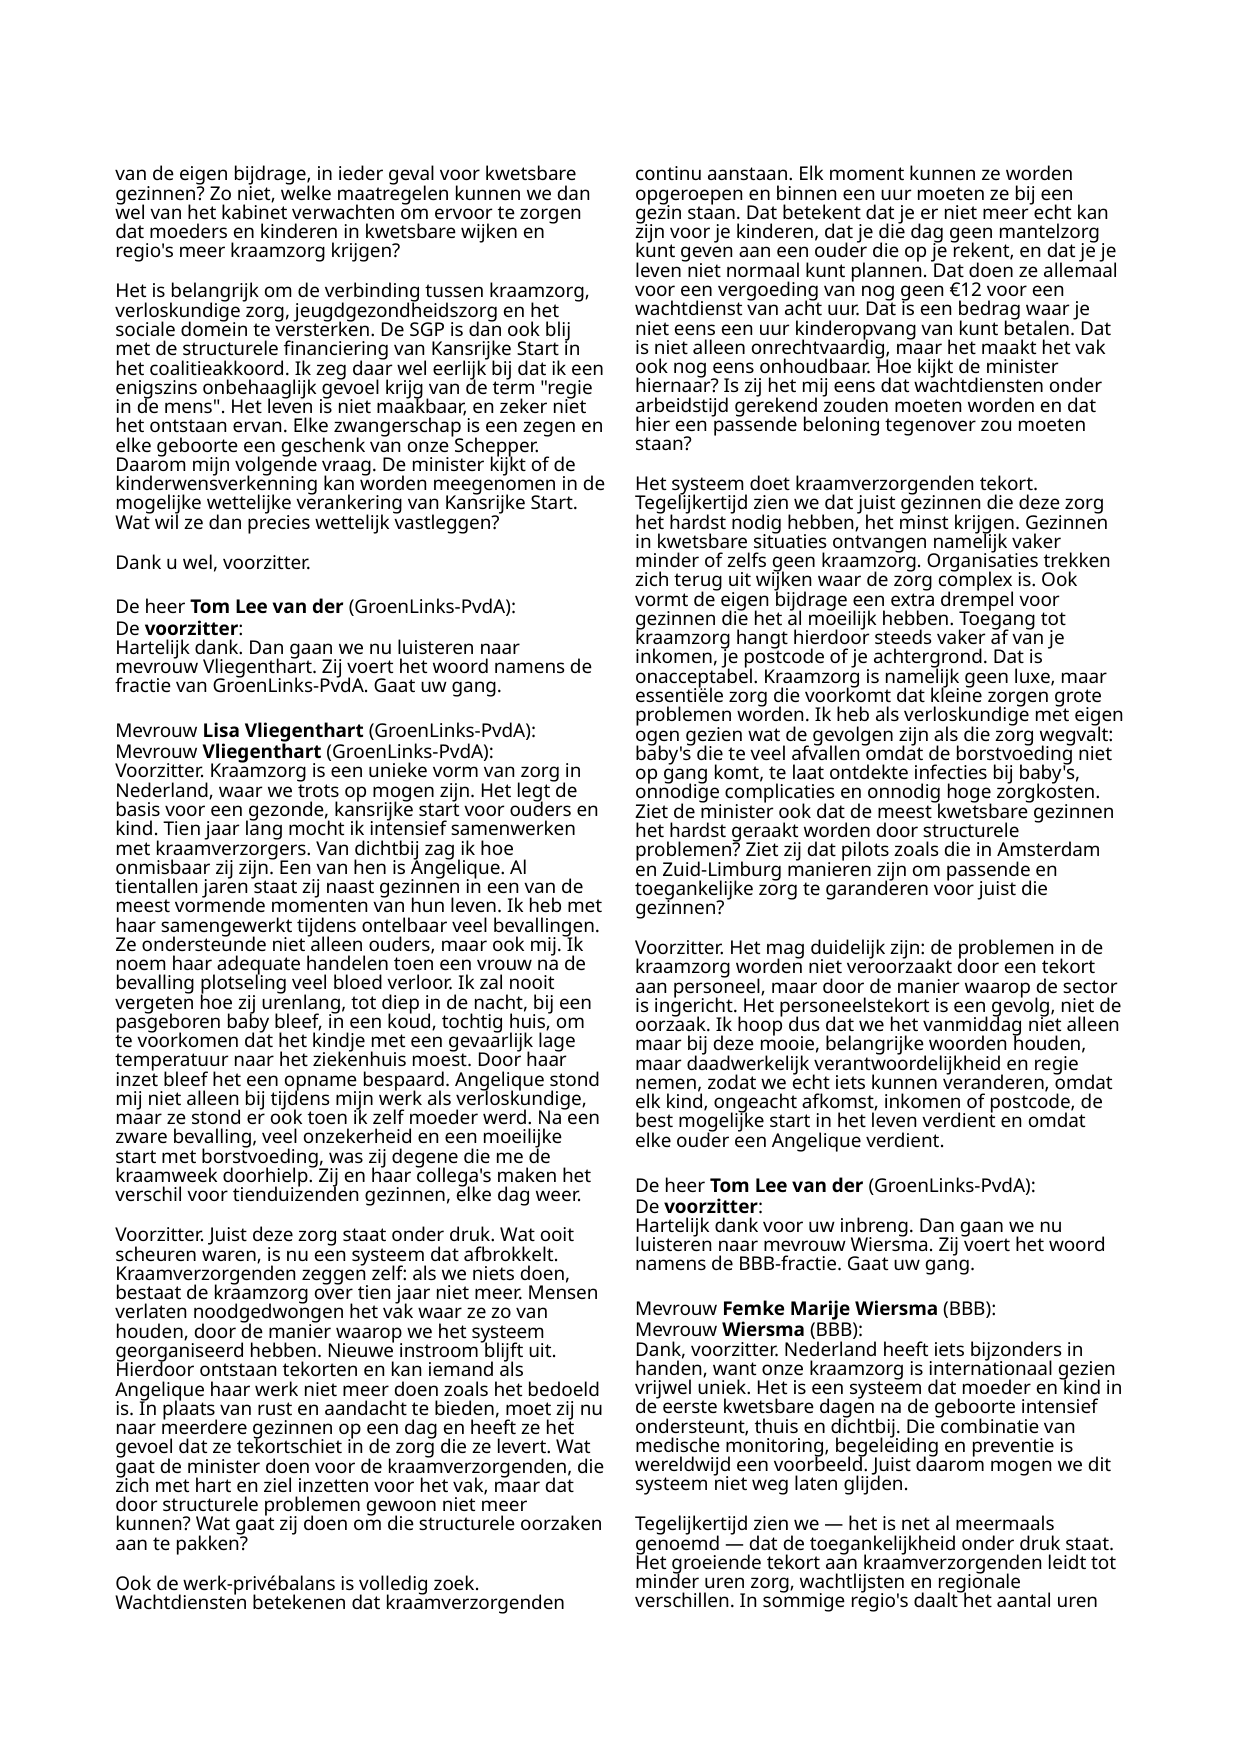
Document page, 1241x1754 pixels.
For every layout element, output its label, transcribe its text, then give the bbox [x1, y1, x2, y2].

text De voorzitter: [115, 619, 605, 639]
text Dank u wel, voorzitter. [115, 554, 605, 573]
text Dank, voorzitter. Nederland heeft iets bijzonders in handen, want onze kraamzorg is internationaal gezien vrijwel uniek. Het is een systeem dat moeder en kind in de eerste kwetsbare dagen na de geboorte intensief ondersteunt, thuis en dichtbij. Die combinatie van medische monitoring, begeleiding en preventie is wereldwijd een voorbeeld. Juist daarom mogen we dit systeem niet weg laten glijden. [635, 1341, 1125, 1495]
text Mevrouw Lisa Vliegenthart (GroenLinks-PvdA): [115, 717, 605, 743]
text Voorzitter. Juist deze zorg staat onder druk. Wat ooit scheuren waren, is nu een systeem dat afbrokkelt. Kraamverzorgenden zeggen zelf: als we niets doen, bestaat de kraamzorg over tien jaar niet meer. Mensen verlaten noodgedwongen het vak waar ze zo van houden, door de manier waarop we het systeem georganiseerd hebben. Nieuwe instroom blijft uit. Hierdoor ontstaan tekorten en kan iemand als Angelique haar werk niet meer doen zoals het bedoeld is. In plaats van rust en aandacht te bieden, moet zij nu naar meerdere gezinnen op een dag en heeft ze het gevoel dat ze tekortschiet in de zorg die ze levert. Wat gaat de minister doen voor de kraamverzorgenden, die zich met hart en ziel inzetten voor het vak, maar dat door structurele problemen gewoon niet meer kunnen? Wat gaat zij doen om die structurele oorzaken aan te pakken? [115, 1226, 605, 1554]
text Voorzitter. Kraamzorg is een unieke vorm van zorg in Nederland, waar we trots op mogen zijn. Het legt de basis voor een gezonde, kansrijke start voor ouders en kind. Tien jaar lang mocht ik intensief samenwerken met kraamverzorgers. Van dichtbij zag ik hoe onmisbaar zij zijn. Een van hen is Angelique. Al tientallen jaren staat zij naast gezinnen in een van de meest vormende momenten van hun leven. Ik heb met haar samengewerkt tijdens ontelbaar veel bevallingen. Ze ondersteunde niet alleen ouders, maar ook mij. Ik noem haar adequate handelen toen een vrouw na de bevalling plotseling veel bloed verloor. Ik zal nooit vergeten hoe zij urenlang, tot diep in de nacht, bij een pasgeboren baby bleef, in een koud, tochtig huis, om te voorkomen dat het kindje met een gevaarlijk lage temperatuur naar het ziekenhuis moest. Door haar inzet bleef het een opname bespaard. Angelique stond mij niet alleen bij tijdens mijn werk als verloskundige, maar ze stond er ook toen ik zelf moeder werd. Na een zware bevalling, veel onzekerheid en een moeilijke start met borstvoeding, was zij degene die me de kraamweek doorhielp. Zij en haar collega's maken het verschil voor tienduizenden gezinnen, elke dag weer. [115, 762, 605, 1206]
text Mevrouw Vliegenthart (GroenLinks-PvdA): [115, 743, 605, 762]
text continu aanstaan. Elk moment kunnen ze worden opgeroepen en binnen een uur moeten ze bij een gezin staan. Dat betekent dat je er niet meer echt kan zijn voor je kinderen, dat je die dag geen mantelzorg kunt geven aan een ouder die op je rekent, en dat je je leven niet normaal kunt plannen. Dat doen ze allemaal voor een vergoeding van nog geen €12 voor een wachtdienst van acht uur. Dat is een bedrag waar je niet eens een uur kinderopvang van kunt betalen. Dat is niet alleen onrechtvaardig, maar het maakt het vak ook nog eens onhoudbaar. Hoe kijkt de minister hiernaar? Is zij het mij eens dat wachtdiensten onder arbeidstijd gerekend zouden moeten worden en dat hier een passende beloning tegenover zou moeten staan? [635, 165, 1125, 454]
text Hartelijk dank. Dan gaan we nu luisteren naar mevrouw Vliegenthart. Zij voert het woord namens de fractie van GroenLinks-PvdA. Gaat uw gang. [115, 639, 605, 697]
text Tegelijkertijd zien we — het is net al meermaals genoemd — dat de toegankelijkheid onder druk staat. Het groeiende tekort aan kraamverzorgenden leidt tot minder uren zorg, wachtlijsten en regionale verschillen. In sommige regio's daalt het aantal uren [635, 1515, 1125, 1612]
text Ook de werk-privébalans is volledig zoek. Wachtdiensten betekenen dat kraamverzorgenden [115, 1575, 605, 1613]
text De heer Tom Lee van der (GroenLinks-PvdA): [635, 1172, 1125, 1198]
text Mevrouw Wiersma (BBB): [635, 1321, 1125, 1341]
text De voorzitter: [635, 1198, 1125, 1217]
text Het systeem doet kraamverzorgenden tekort. Tegelijkertijd zien we dat juist gezinnen die deze zorg het hardst nodig hebben, het minst krijgen. Gezinnen in kwetsbare situaties ontvangen namelijk vaker minder of zelfs geen kraamzorg. Organisaties trekken zich terug uit wijken waar de zorg complex is. Ook vormt de eigen bijdrage een extra drempel voor gezinnen die het al moeilijk hebben. Toegang tot kraamzorg hangt hierdoor steeds vaker af van je inkomen, je postcode of je achtergrond. Dat is onacceptabel. Kraamzorg is namelijk geen luxe, maar essentiële zorg die voorkomt dat kleine zorgen grote problemen worden. Ik heb als verloskundige met eigen ogen gezien wat de gevolgen zijn als die zorg wegvalt: baby's die te veel afvallen omdat de borstvoeding niet op gang komt, te laat ontdekte infecties bij baby's, onnodige complicaties en onnodig hoge zorgkosten. Ziet de minister ook dat de meest kwetsbare gezinnen het hardst geraakt worden door structurele problemen? Ziet zij dat pilots zoals die in Amsterdam en Zuid-Limburg manieren zijn om passende en toegankelijke zorg te garanderen voor juist die gezinnen? [635, 475, 1125, 918]
text Mevrouw Femke Marije Wiersma (BBB): [635, 1296, 1125, 1321]
text Hartelijk dank voor uw inbreng. Dan gaan we nu luisteren naar mevrouw Wiersma. Zij voert het woord namens de BBB-fractie. Gaat uw gang. [635, 1217, 1125, 1275]
text De heer Tom Lee van der (GroenLinks-PvdA): [115, 594, 605, 619]
text van de eigen bijdrage, in ieder geval voor kwetsbare gezinnen? Zo niet, welke maatregelen kunnen we dan wel van het kabinet verwachten om ervoor te zorgen dat moeders en kinderen in kwetsbare wijken en regio's meer kraamzorg krijgen? [115, 165, 605, 262]
text Voorzitter. Het mag duidelijk zijn: de problemen in de kraamzorg worden niet veroorzaakt door een tekort aan personeel, maar door de manier waarop de sector is ingericht. Het personeelstekort is een gevolg, niet de oorzaak. Ik hoop dus dat we het vanmiddag niet alleen maar bij deze mooie, belangrijke woorden houden, maar daadwerkelijk verantwoordelijkheid en regie nemen, zodat we echt iets kunnen veranderen, omdat elk kind, ongeacht afkomst, inkomen of postcode, de best mogelijke start in het leven verdient en omdat elke ouder een Angelique verdient. [635, 939, 1125, 1151]
text Het is belangrijk om de verbinding tussen kraamzorg, verloskundige zorg, jeugdgezondheidszorg en het sociale domein te versterken. De SGP is dan ook blij met de structurele financiering van Kansrijke Start in het coalitieakkoord. Ik zeg daar wel eerlijk bij dat ik een enigszins onbehaaglijk gevoel krijg van de term "regie in de mens". Het leven is niet maakbaar, en zeker niet het ontstaan ervan. Elke zwangerschap is een zegen en elke geboorte een geschenk van onze Schepper. Daarom mijn volgende vraag. De minister kijkt of de kinderwensverkenning kan worden meegenomen in de mogelijke wettelijke verankering van Kansrijke Start. Wat wil ze dan precies wettelijk vastleggen? [115, 282, 605, 533]
